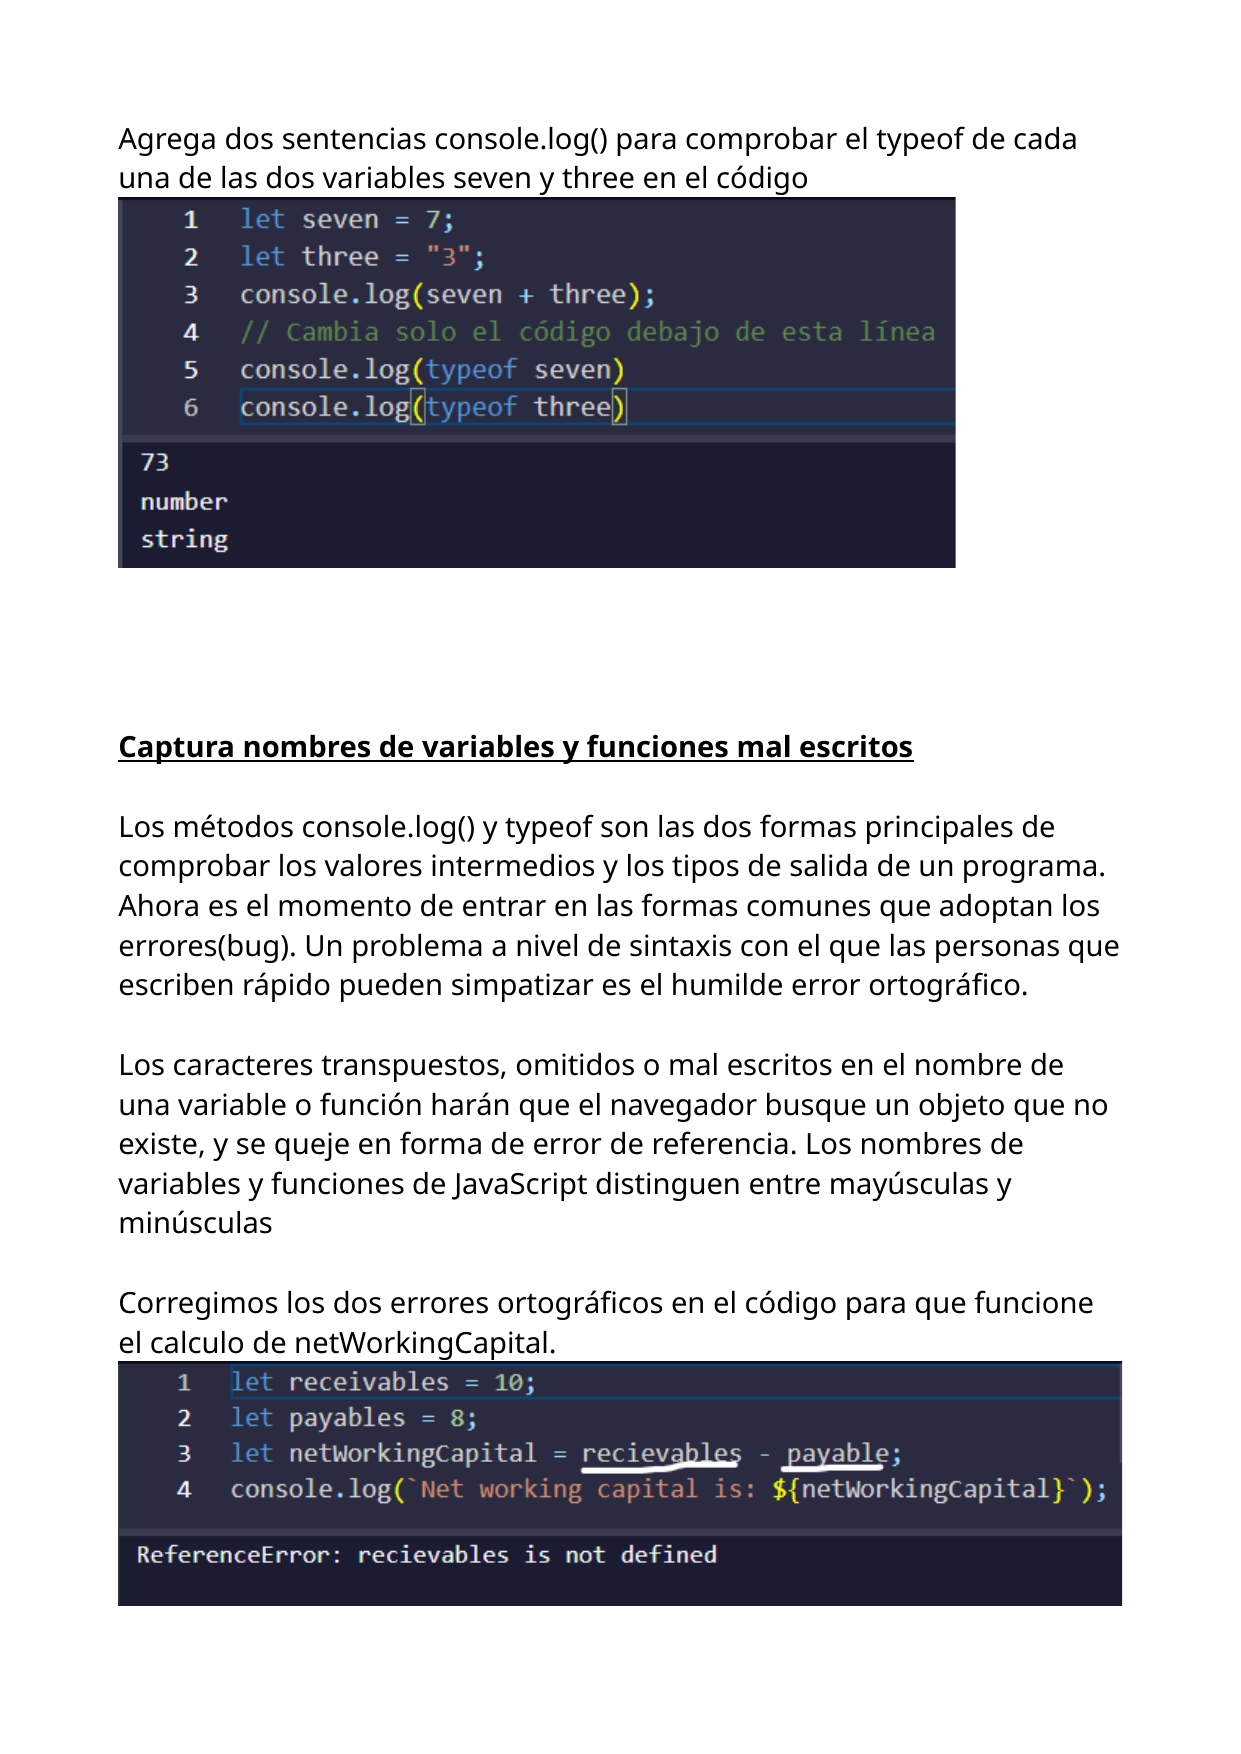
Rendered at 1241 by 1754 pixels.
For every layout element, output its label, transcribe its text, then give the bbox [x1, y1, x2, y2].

text Captura nombres de variables y funciones mal escritos [118, 727, 1122, 766]
text Corregimos los dos errores ortográficos en el código para que funcione el calculo de netWorkingCapital. [118, 1282, 1122, 1361]
text Los métodos console.log() y typeof son las dos formas principales de comprobar los valores intermedios y los tipos de salida de un programa. Ahora es el momento de entrar en las formas comunes que adoptan los errores(bug). Un problema a nivel de sintaxis con el que las personas que escriben rápido pueden simpatizar es el humilde error ortográfico. [118, 806, 1122, 1004]
text Agrega dos sentencias console.log() para comprobar el typeof de cada una de las dos variables seven y three en el código [118, 118, 1122, 197]
text Los caracteres transpuestos, omitidos o mal escritos en el nombre de una variable o función harán que el navegador busque un objeto que no existe, y se queje en forma de error de referencia. Los nombres de variables y funciones de JavaScript distinguen entre mayúsculas y minúsculas [118, 1044, 1122, 1242]
